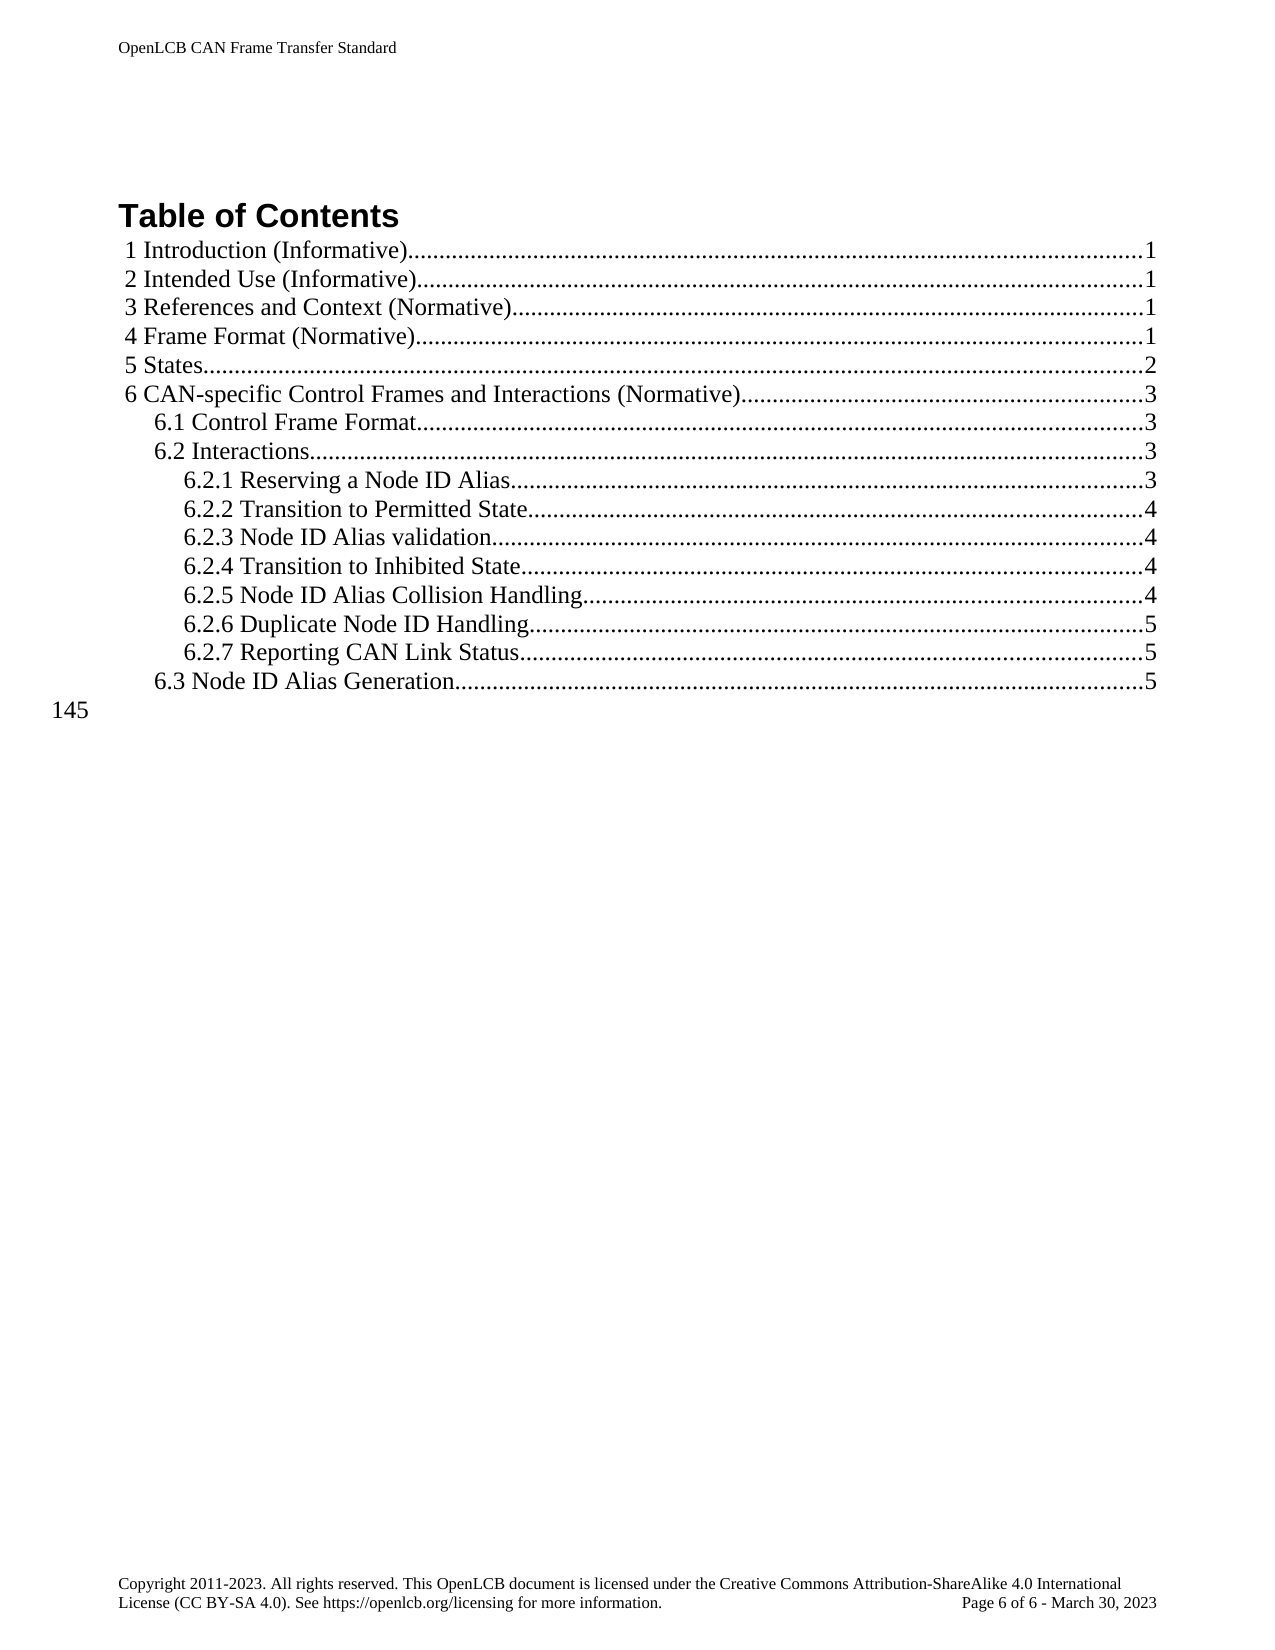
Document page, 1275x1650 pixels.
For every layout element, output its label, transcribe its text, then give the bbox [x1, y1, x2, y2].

text 4 Frame Format (Normative) 1 [118, 321, 1157, 350]
text 6.2.6 Duplicate Node ID Handling 5 [177, 609, 1157, 637]
text 6.2.2 Transition to Permitted State 4 [177, 494, 1157, 522]
text 2 Intended Use (Informative) 1 [118, 264, 1157, 292]
text 6.2 Interactions 3 [148, 436, 1157, 465]
text 1 Introduction (Informative) 1 [118, 235, 1157, 264]
subtitle Table of Contents [118, 196, 1157, 235]
text 6.2.4 Transition to Inhibited State 4 [177, 551, 1157, 580]
text 6.1 Control Frame Format 3 [148, 407, 1157, 436]
text 6.2.5 Node ID Alias Collision Handling 4 [177, 580, 1157, 609]
text 6.2.3 Node ID Alias validation 4 [177, 522, 1157, 551]
text 5 States 2 [118, 350, 1157, 379]
text 6 CAN-specific Control Frames and Interactions (Normative) 3 [118, 379, 1157, 407]
text 6.2.1 Reserving a Node ID Alias 3 [177, 465, 1157, 494]
text 6.2.7 Reporting CAN Link Status 5 [177, 637, 1157, 666]
text 6.3 Node ID Alias Generation 5 [148, 666, 1157, 695]
text 3 References and Context (Normative) 1 [118, 292, 1157, 321]
